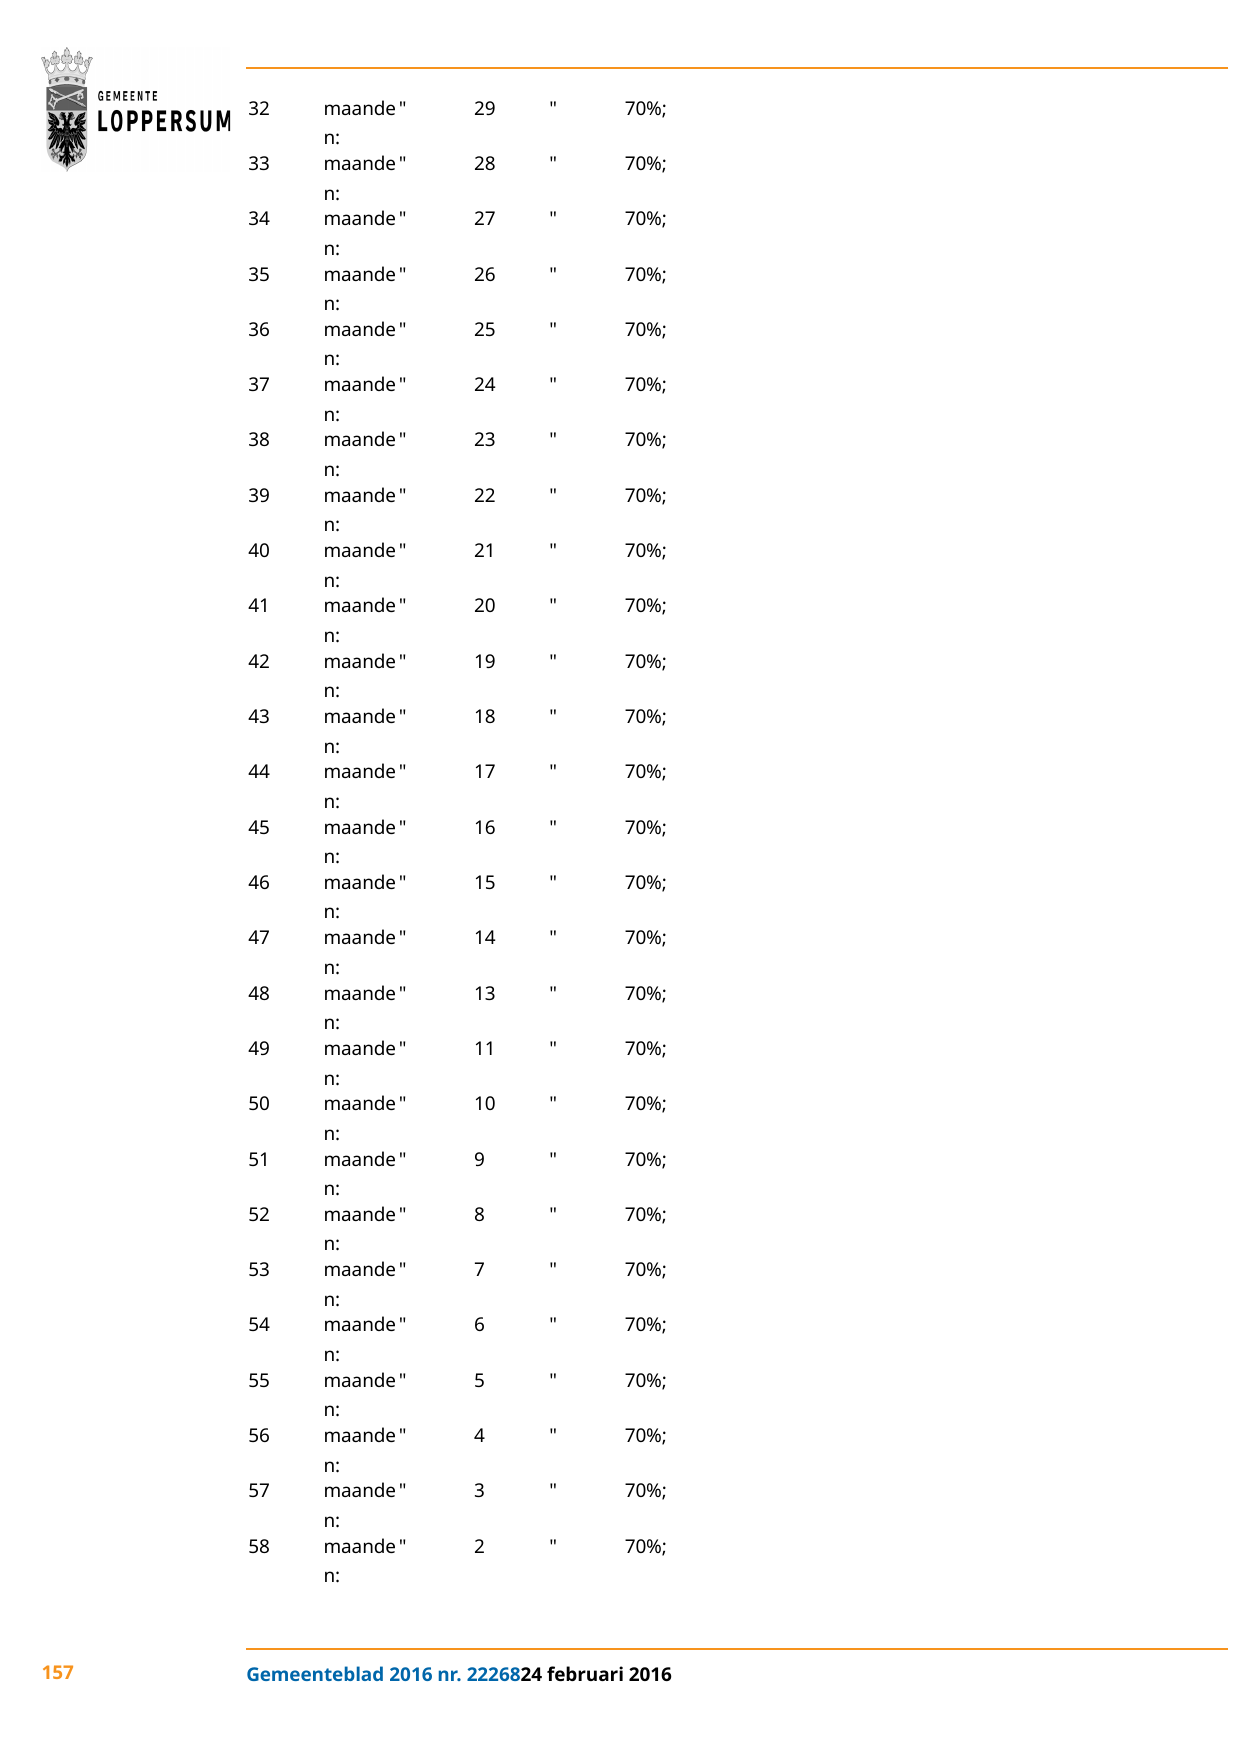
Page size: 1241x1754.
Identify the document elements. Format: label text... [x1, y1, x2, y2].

table_cell [926, 759, 1001, 814]
table_cell 40 [248, 537, 323, 593]
table_cell 70%; [625, 648, 700, 703]
table_cell [926, 1422, 1001, 1478]
table_cell " [399, 593, 474, 648]
table_cell " [549, 593, 624, 648]
table_cell [1001, 261, 1076, 316]
table_cell [850, 261, 926, 316]
table_cell 15 [474, 869, 549, 924]
table_cell [700, 1035, 775, 1090]
table_cell 19 [474, 648, 549, 703]
table_cell maanden: [323, 537, 398, 593]
table_cell maanden: [323, 1090, 398, 1146]
table_cell 70%; [625, 814, 700, 869]
table_cell 70%; [625, 371, 700, 427]
table_cell 55 [248, 1367, 323, 1422]
table_cell " [399, 869, 474, 924]
table_cell [850, 648, 926, 703]
table_cell " [399, 371, 474, 427]
table_cell [1076, 482, 1152, 537]
table_cell [850, 1422, 926, 1478]
table_cell [926, 1035, 1001, 1090]
table_cell [1076, 150, 1152, 205]
table_cell 48 [248, 980, 323, 1035]
table_cell [700, 593, 775, 648]
table_cell [1076, 537, 1152, 593]
table_cell [850, 814, 926, 869]
table_cell " [399, 703, 474, 758]
table_cell [775, 1533, 850, 1588]
table_cell [1076, 95, 1152, 150]
table_cell " [399, 1367, 474, 1422]
table_cell [1076, 1422, 1152, 1478]
table_cell [775, 427, 850, 482]
table_cell 70%; [625, 537, 700, 593]
table_cell " [399, 759, 474, 814]
table_cell 70%; [625, 869, 700, 924]
table_cell 32 [248, 95, 323, 150]
table_cell 29 [474, 95, 549, 150]
table_cell [775, 1035, 850, 1090]
table_cell [1001, 1533, 1076, 1588]
table_cell [850, 869, 926, 924]
table_cell [700, 1367, 775, 1422]
table_cell " [549, 371, 624, 427]
table_cell [850, 1090, 926, 1146]
table_cell [775, 593, 850, 648]
table_cell [1001, 759, 1076, 814]
table_cell " [549, 150, 624, 205]
table_cell " [399, 1201, 474, 1256]
table_cell [700, 1201, 775, 1256]
table_cell " [399, 427, 474, 482]
table_cell [1076, 1090, 1152, 1146]
table_cell [850, 703, 926, 758]
table_cell [775, 703, 850, 758]
table_cell [926, 95, 1001, 150]
table_cell [850, 95, 926, 150]
table_cell 58 [248, 1533, 323, 1588]
table_cell " [549, 703, 624, 758]
table_cell [1076, 261, 1152, 316]
table_cell [1001, 1256, 1076, 1312]
table_cell " [399, 205, 474, 261]
table_cell [926, 427, 1001, 482]
table_cell [775, 261, 850, 316]
table_cell " [399, 980, 474, 1035]
table_cell 3 [474, 1478, 549, 1533]
table_cell 7 [474, 1256, 549, 1312]
table_cell 28 [474, 150, 549, 205]
table_cell 54 [248, 1312, 323, 1367]
table_cell [850, 980, 926, 1035]
table_cell 70%; [625, 1367, 700, 1422]
table_cell " [549, 1312, 624, 1367]
table_cell [1001, 1201, 1076, 1256]
table_cell [1001, 482, 1076, 537]
table_cell 70%; [625, 703, 700, 758]
table_cell " [399, 1256, 474, 1312]
table_cell [926, 1533, 1001, 1588]
table_cell 46 [248, 869, 323, 924]
table_cell [775, 814, 850, 869]
table_cell 70%; [625, 316, 700, 371]
table_cell [850, 1256, 926, 1312]
table_cell 22 [474, 482, 549, 537]
table_cell [926, 814, 1001, 869]
table_cell " [549, 814, 624, 869]
table_cell [700, 371, 775, 427]
table_cell maanden: [323, 1367, 398, 1422]
table_cell [1076, 869, 1152, 924]
table_cell [775, 1201, 850, 1256]
table_cell [700, 1533, 775, 1588]
table_cell [926, 1256, 1001, 1312]
table_cell maanden: [323, 593, 398, 648]
table_cell [1076, 1367, 1152, 1422]
table_cell maanden: [323, 150, 398, 205]
table_cell [850, 593, 926, 648]
table_cell 38 [248, 427, 323, 482]
table_cell 49 [248, 1035, 323, 1090]
table_cell 37 [248, 371, 323, 427]
table_cell 2 [474, 1533, 549, 1588]
table_cell [850, 925, 926, 980]
table_cell " [549, 95, 624, 150]
table_cell [700, 869, 775, 924]
table_cell [700, 205, 775, 261]
table_cell " [549, 537, 624, 593]
table_cell [1076, 980, 1152, 1035]
table_cell " [399, 261, 474, 316]
table_cell " [399, 1478, 474, 1533]
table_cell maanden: [323, 1146, 398, 1201]
table_cell 35 [248, 261, 323, 316]
table_cell [850, 316, 926, 371]
table_cell 70%; [625, 1146, 700, 1201]
table_cell [775, 980, 850, 1035]
table_cell [700, 925, 775, 980]
table_cell 11 [474, 1035, 549, 1090]
table_cell 70%; [625, 1035, 700, 1090]
table_cell 26 [474, 261, 549, 316]
table_cell [1001, 205, 1076, 261]
table_cell " [399, 482, 474, 537]
table_cell [1076, 648, 1152, 703]
table_cell [1001, 648, 1076, 703]
table_cell [700, 261, 775, 316]
table_cell 70%; [625, 1478, 700, 1533]
table_cell " [399, 150, 474, 205]
table_cell [775, 537, 850, 593]
table_cell " [549, 1256, 624, 1312]
table_cell maanden: [323, 1533, 398, 1588]
table_cell 42 [248, 648, 323, 703]
table_cell " [399, 1312, 474, 1367]
table_cell [926, 1367, 1001, 1422]
table_cell 70%; [625, 980, 700, 1035]
table_cell " [399, 1146, 474, 1201]
table_cell [775, 925, 850, 980]
table_cell [850, 759, 926, 814]
table_cell " [549, 1201, 624, 1256]
table_cell [850, 1533, 926, 1588]
table_cell [1001, 593, 1076, 648]
table_cell " [399, 1035, 474, 1090]
table_cell [1076, 593, 1152, 648]
table_cell 70%; [625, 205, 700, 261]
table_cell [1001, 1146, 1076, 1201]
table_cell [1076, 427, 1152, 482]
table_cell 36 [248, 316, 323, 371]
table_cell [700, 427, 775, 482]
table_cell 41 [248, 593, 323, 648]
table_cell [1001, 537, 1076, 593]
table_cell 47 [248, 925, 323, 980]
table_cell 8 [474, 1201, 549, 1256]
table_cell maanden: [323, 925, 398, 980]
table_cell [850, 205, 926, 261]
table_cell [700, 1090, 775, 1146]
table_cell 52 [248, 1201, 323, 1256]
table_cell " [399, 814, 474, 869]
table_cell [926, 261, 1001, 316]
table_cell 51 [248, 1146, 323, 1201]
table_cell " [549, 482, 624, 537]
table_cell [775, 1367, 850, 1422]
table_cell " [399, 925, 474, 980]
table_cell [850, 1478, 926, 1533]
table_cell [926, 1478, 1001, 1533]
table_cell [926, 1146, 1001, 1201]
table_cell [1076, 316, 1152, 371]
table_cell [926, 1201, 1001, 1256]
table_cell [1076, 1533, 1152, 1588]
table_cell maanden: [323, 482, 398, 537]
table_cell 57 [248, 1478, 323, 1533]
table_cell [926, 537, 1001, 593]
table_cell 70%; [625, 261, 700, 316]
table_cell maanden: [323, 316, 398, 371]
table_cell [850, 537, 926, 593]
table_cell " [549, 1533, 624, 1588]
table_cell maanden: [323, 1312, 398, 1367]
table_cell [1001, 1478, 1076, 1533]
table_cell 4 [474, 1422, 549, 1478]
table_cell 33 [248, 150, 323, 205]
table_cell " [549, 648, 624, 703]
table_cell maanden: [323, 759, 398, 814]
table_cell [1076, 1146, 1152, 1201]
table_cell [926, 1312, 1001, 1367]
picture [41, 47, 231, 172]
table_cell [1076, 925, 1152, 980]
table_cell [1001, 1422, 1076, 1478]
table_cell [700, 1146, 775, 1201]
table_cell [1001, 371, 1076, 427]
table_cell [700, 537, 775, 593]
table_cell [775, 95, 850, 150]
table_cell 13 [474, 980, 549, 1035]
table_cell " [549, 427, 624, 482]
table_cell [775, 1090, 850, 1146]
table_cell 6 [474, 1312, 549, 1367]
table_cell maanden: [323, 980, 398, 1035]
table_cell 70%; [625, 1201, 700, 1256]
table_cell [1001, 95, 1076, 150]
table_cell 18 [474, 703, 549, 758]
table_cell 24 [474, 371, 549, 427]
table_cell [850, 150, 926, 205]
table_cell [1076, 814, 1152, 869]
table_cell [700, 150, 775, 205]
table_cell [926, 316, 1001, 371]
table_cell 45 [248, 814, 323, 869]
table_cell [1076, 371, 1152, 427]
table_cell [926, 593, 1001, 648]
table_cell 5 [474, 1367, 549, 1422]
table_cell [775, 1422, 850, 1478]
table_cell 70%; [625, 1422, 700, 1478]
table_cell 70%; [625, 1312, 700, 1367]
table_cell " [549, 261, 624, 316]
table_cell [775, 1146, 850, 1201]
table_cell [700, 316, 775, 371]
table_cell [850, 1146, 926, 1201]
table_cell maanden: [323, 1422, 398, 1478]
table_cell [1001, 1090, 1076, 1146]
table_cell 70%; [625, 150, 700, 205]
table_cell " [399, 537, 474, 593]
table_cell maanden: [323, 1035, 398, 1090]
table_cell maanden: [323, 814, 398, 869]
table_cell [700, 759, 775, 814]
table_cell [1076, 1201, 1152, 1256]
table_cell [775, 316, 850, 371]
table_cell " [549, 869, 624, 924]
table_cell [700, 1478, 775, 1533]
table_cell " [549, 1146, 624, 1201]
table_cell 43 [248, 703, 323, 758]
table_cell [700, 703, 775, 758]
table_cell " [549, 759, 624, 814]
table_cell [700, 482, 775, 537]
table_cell 25 [474, 316, 549, 371]
table_cell maanden: [323, 205, 398, 261]
table_cell 16 [474, 814, 549, 869]
table_cell maanden: [323, 427, 398, 482]
table_cell [1001, 1035, 1076, 1090]
table_cell 70%; [625, 427, 700, 482]
table_cell " [399, 1090, 474, 1146]
table_cell " [549, 1035, 624, 1090]
table_cell " [549, 1422, 624, 1478]
table_cell maanden: [323, 703, 398, 758]
table_cell [926, 1090, 1001, 1146]
table_cell " [399, 1422, 474, 1478]
table_cell [926, 703, 1001, 758]
table_cell 70%; [625, 925, 700, 980]
table_cell [775, 759, 850, 814]
table_cell 50 [248, 1090, 323, 1146]
table_cell [775, 150, 850, 205]
table_cell [700, 1312, 775, 1367]
table_cell " [549, 1090, 624, 1146]
table_cell 17 [474, 759, 549, 814]
table_cell maanden: [323, 1201, 398, 1256]
table_cell [775, 1478, 850, 1533]
table_cell 70%; [625, 1090, 700, 1146]
table_cell maanden: [323, 648, 398, 703]
table_cell [700, 1256, 775, 1312]
table_cell [700, 1422, 775, 1478]
table_cell 56 [248, 1422, 323, 1478]
table_cell [850, 371, 926, 427]
table_cell [1001, 703, 1076, 758]
table_cell [1001, 150, 1076, 205]
table_cell [850, 1312, 926, 1367]
table_cell 27 [474, 205, 549, 261]
table_cell 39 [248, 482, 323, 537]
table_cell [775, 1256, 850, 1312]
table_cell " [549, 980, 624, 1035]
table_cell [926, 648, 1001, 703]
table_cell [1001, 980, 1076, 1035]
table_cell 70%; [625, 593, 700, 648]
table_cell 14 [474, 925, 549, 980]
table_cell [1001, 1312, 1076, 1367]
table_cell " [399, 95, 474, 150]
table_cell 44 [248, 759, 323, 814]
table_cell [700, 814, 775, 869]
table_cell [700, 648, 775, 703]
table_cell 23 [474, 427, 549, 482]
table_cell [700, 95, 775, 150]
table_cell [775, 205, 850, 261]
table_cell " [549, 925, 624, 980]
table_cell [775, 648, 850, 703]
table_cell [850, 482, 926, 537]
table_cell [1001, 925, 1076, 980]
table_cell [926, 925, 1001, 980]
table_cell maanden: [323, 95, 398, 150]
table_cell [850, 1201, 926, 1256]
table_cell " [549, 1367, 624, 1422]
table_cell " [549, 205, 624, 261]
table_cell [926, 482, 1001, 537]
table_cell " [549, 1478, 624, 1533]
table_cell [1001, 814, 1076, 869]
table_cell [1076, 1478, 1152, 1533]
table_cell [926, 150, 1001, 205]
table_cell [1076, 1035, 1152, 1090]
table_cell maanden: [323, 869, 398, 924]
table_cell 20 [474, 593, 549, 648]
table_cell [775, 869, 850, 924]
table_cell 70%; [625, 1256, 700, 1312]
table_cell " [399, 648, 474, 703]
table_cell 70%; [625, 482, 700, 537]
table_cell 70%; [625, 1533, 700, 1588]
table_cell [1076, 205, 1152, 261]
table_cell [926, 980, 1001, 1035]
table_cell [775, 371, 850, 427]
table_cell 9 [474, 1146, 549, 1201]
table_cell " [549, 316, 624, 371]
table_cell maanden: [323, 1256, 398, 1312]
table_cell [850, 1035, 926, 1090]
table_cell 34 [248, 205, 323, 261]
table_cell [775, 482, 850, 537]
table_cell [1001, 316, 1076, 371]
table_cell [775, 1312, 850, 1367]
table_cell [1076, 759, 1152, 814]
table_cell maanden: [323, 371, 398, 427]
table_cell [926, 869, 1001, 924]
table_cell 21 [474, 537, 549, 593]
table_cell [926, 371, 1001, 427]
table_cell [700, 980, 775, 1035]
table_cell [926, 205, 1001, 261]
table_cell [1001, 869, 1076, 924]
table_cell maanden: [323, 261, 398, 316]
table_cell " [399, 316, 474, 371]
table_cell [1001, 1367, 1076, 1422]
table_cell [1076, 1256, 1152, 1312]
table_cell " [399, 1533, 474, 1588]
table_cell [850, 427, 926, 482]
table_cell maanden: [323, 1478, 398, 1533]
table_cell 10 [474, 1090, 549, 1146]
table_cell 53 [248, 1256, 323, 1312]
table_cell [1076, 1312, 1152, 1367]
table_cell 70%; [625, 759, 700, 814]
table_cell [850, 1367, 926, 1422]
table_cell [1076, 703, 1152, 758]
table_cell [1001, 427, 1076, 482]
table_cell 70%; [625, 95, 700, 150]
